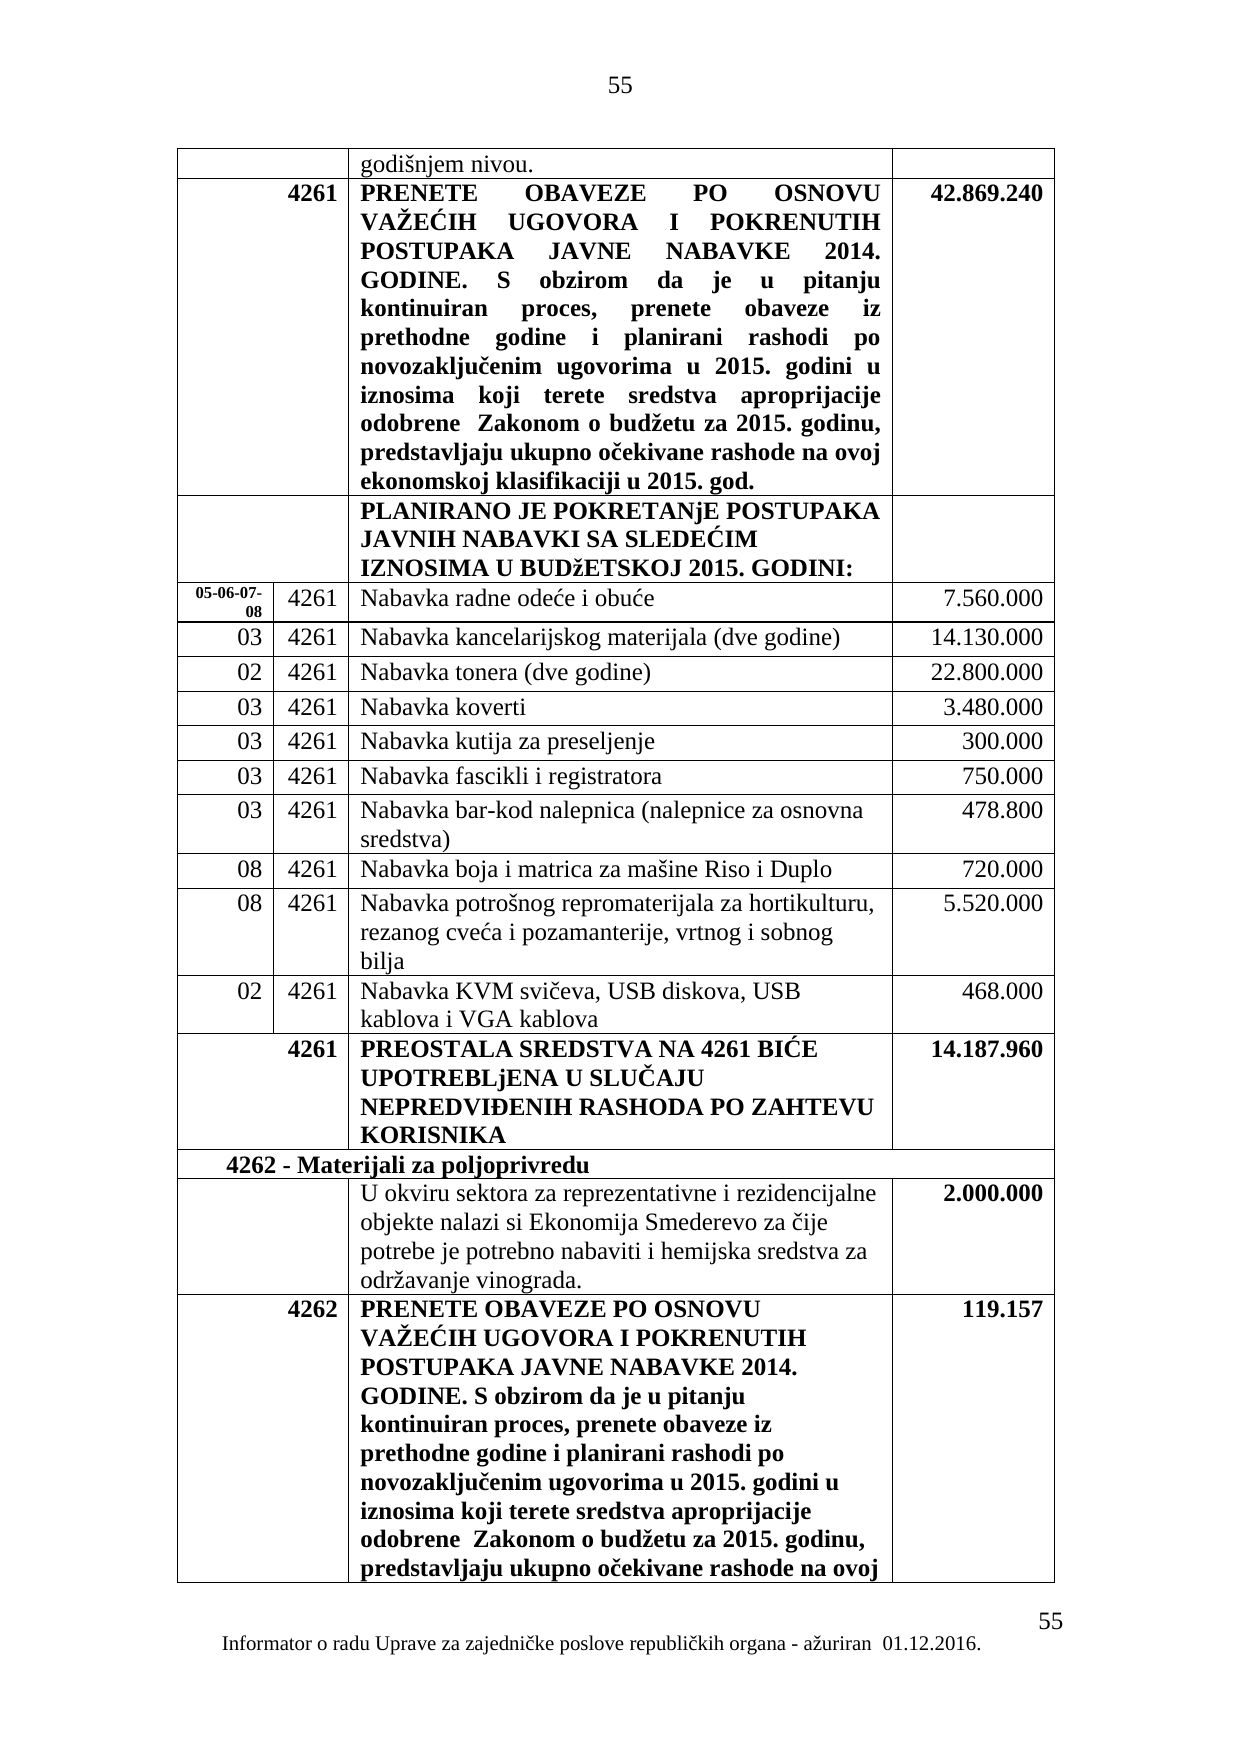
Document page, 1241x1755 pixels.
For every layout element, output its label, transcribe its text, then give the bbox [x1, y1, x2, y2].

table_cell 4262 - Materijali za polјoprivredu [178, 1150, 1054, 1177]
table_cell 4262 [178, 1295, 348, 1582]
table_cell Nabavka tonera (dve godine) [349, 657, 892, 691]
table_cell Nabavka potrošnog repromaterijala za hortikulturu, rezanog cveća i pozamanterije, vrtnog i sobnog bilјa [349, 889, 892, 975]
table_cell 4261 [274, 976, 348, 1033]
table_cell 119.157 [893, 1295, 1054, 1582]
table_cell 42.869.240 [893, 179, 1054, 495]
table_cell [178, 149, 348, 177]
table_cell 05-06-07-08 [178, 583, 273, 621]
table_cell 02 [178, 976, 273, 1033]
table_cell 4261 [274, 795, 348, 853]
table_cell 08 [178, 889, 273, 975]
table_cell Nabavka kancelarijskog materijala (dve godine) [349, 623, 892, 656]
table_cell 468.000 [893, 976, 1054, 1033]
table_cell 14.187.960 [893, 1034, 1054, 1149]
table_cell Nabavka fascikli i registratora [349, 761, 892, 794]
table_cell Nabavka KVM svičeva, USB diskova, USB kablova i VGA kablova [349, 976, 892, 1033]
table_cell 4261 [274, 889, 348, 975]
table_cell [178, 496, 348, 582]
table_cell PREOSTALA SREDSTVA NA 4261 BIĆE UPOTREBLjENA U SLUČAJU NEPREDVIĐENIH RASHODA PO ZAHTEVU KORISNIKA [349, 1034, 892, 1149]
table_cell 3.480.000 [893, 692, 1054, 725]
table_cell Nabavka kutija za preselјenje [349, 726, 892, 760]
table_cell 750.000 [893, 761, 1054, 794]
table_cell 4261 [274, 761, 348, 794]
table_cell 720.000 [893, 854, 1054, 887]
table_cell 03 [178, 726, 273, 760]
table_cell 7.560.000 [893, 583, 1054, 621]
table_cell [893, 149, 1054, 177]
table_cell 03 [178, 795, 273, 853]
table_cell PLANIRANO JE POKRETANјE POSTUPAKA JAVNIH NABAVKI SA SLEDEĆIM IZNOSIMA U BUDžETSKOJ 2015. GODINI: [349, 496, 892, 582]
table_cell 14.130.000 [893, 623, 1054, 656]
table_cell 4261 [274, 583, 348, 621]
table_cell PRENETE OBAVEZE PO OSNOVU VAŽEĆIH UGOVORA I POKRENUTIH POSTUPAKA JAVNE NABAVKE 2014. GODINE. S obzirom da je u pitanju kontinuiran proces, prenete obaveze iz prethodne godine i planirani rashodi po novozaklјučenim ugovorima u 2015. godini u iznosima koji terete sredstva aproprijacije odobrene Zakonom o budžetu za 2015. godinu, predstavlјaju ukupno očekivane rashode na ovoj ekonomskoj klasifikaciji u 2015. god. [349, 179, 892, 495]
table_cell 4261 [274, 854, 348, 887]
table_cell godišnjem nivou. [349, 149, 892, 177]
table_cell Nabavka radne odeće i obuće [349, 583, 892, 621]
table_cell 22.800.000 [893, 657, 1054, 691]
table_cell 02 [178, 657, 273, 691]
table_cell 5.520.000 [893, 889, 1054, 975]
table_cell 03 [178, 692, 273, 725]
table_cell U okviru sektora za reprezentativne i rezidencijalne objekte nalazi si Ekonomija Smederevo za čije potrebe je potrebno nabaviti i hemijska sredstva za održavanje vinograda. [349, 1179, 892, 1293]
table_cell 4261 [274, 726, 348, 760]
table_cell 4261 [178, 1034, 348, 1149]
table_cell 4261 [274, 623, 348, 656]
table_cell Nabavka koverti [349, 692, 892, 725]
table_cell 2.000.000 [893, 1179, 1054, 1293]
table_cell 08 [178, 854, 273, 887]
table_cell PRENETE OBAVEZE PO OSNOVU VAŽEĆIH UGOVORA I POKRENUTIH POSTUPAKA JAVNE NABAVKE 2014. GODINE. S obzirom da je u pitanju kontinuiran proces, prenete obaveze iz prethodne godine i planirani rashodi po novozaklјučenim ugovorima u 2015. godini u iznosima koji terete sredstva aproprijacije odobrene Zakonom o budžetu za 2015. godinu, predstavlјaju ukupno očekivane rashode na ovoj [349, 1295, 892, 1582]
table_cell Nabavka bar-kod nalepnica (nalepnice za osnovna sredstva) [349, 795, 892, 853]
table_cell 03 [178, 761, 273, 794]
table_cell 4261 [274, 657, 348, 691]
table_cell 300.000 [893, 726, 1054, 760]
table_cell 4261 [274, 692, 348, 725]
table_cell 03 [178, 623, 273, 656]
table_cell [178, 1179, 348, 1293]
table_cell Nabavka boja i matrica za mašine Riso i Duplo [349, 854, 892, 887]
table_cell 478.800 [893, 795, 1054, 853]
table_cell 4261 [178, 179, 348, 495]
table_cell [893, 496, 1054, 582]
